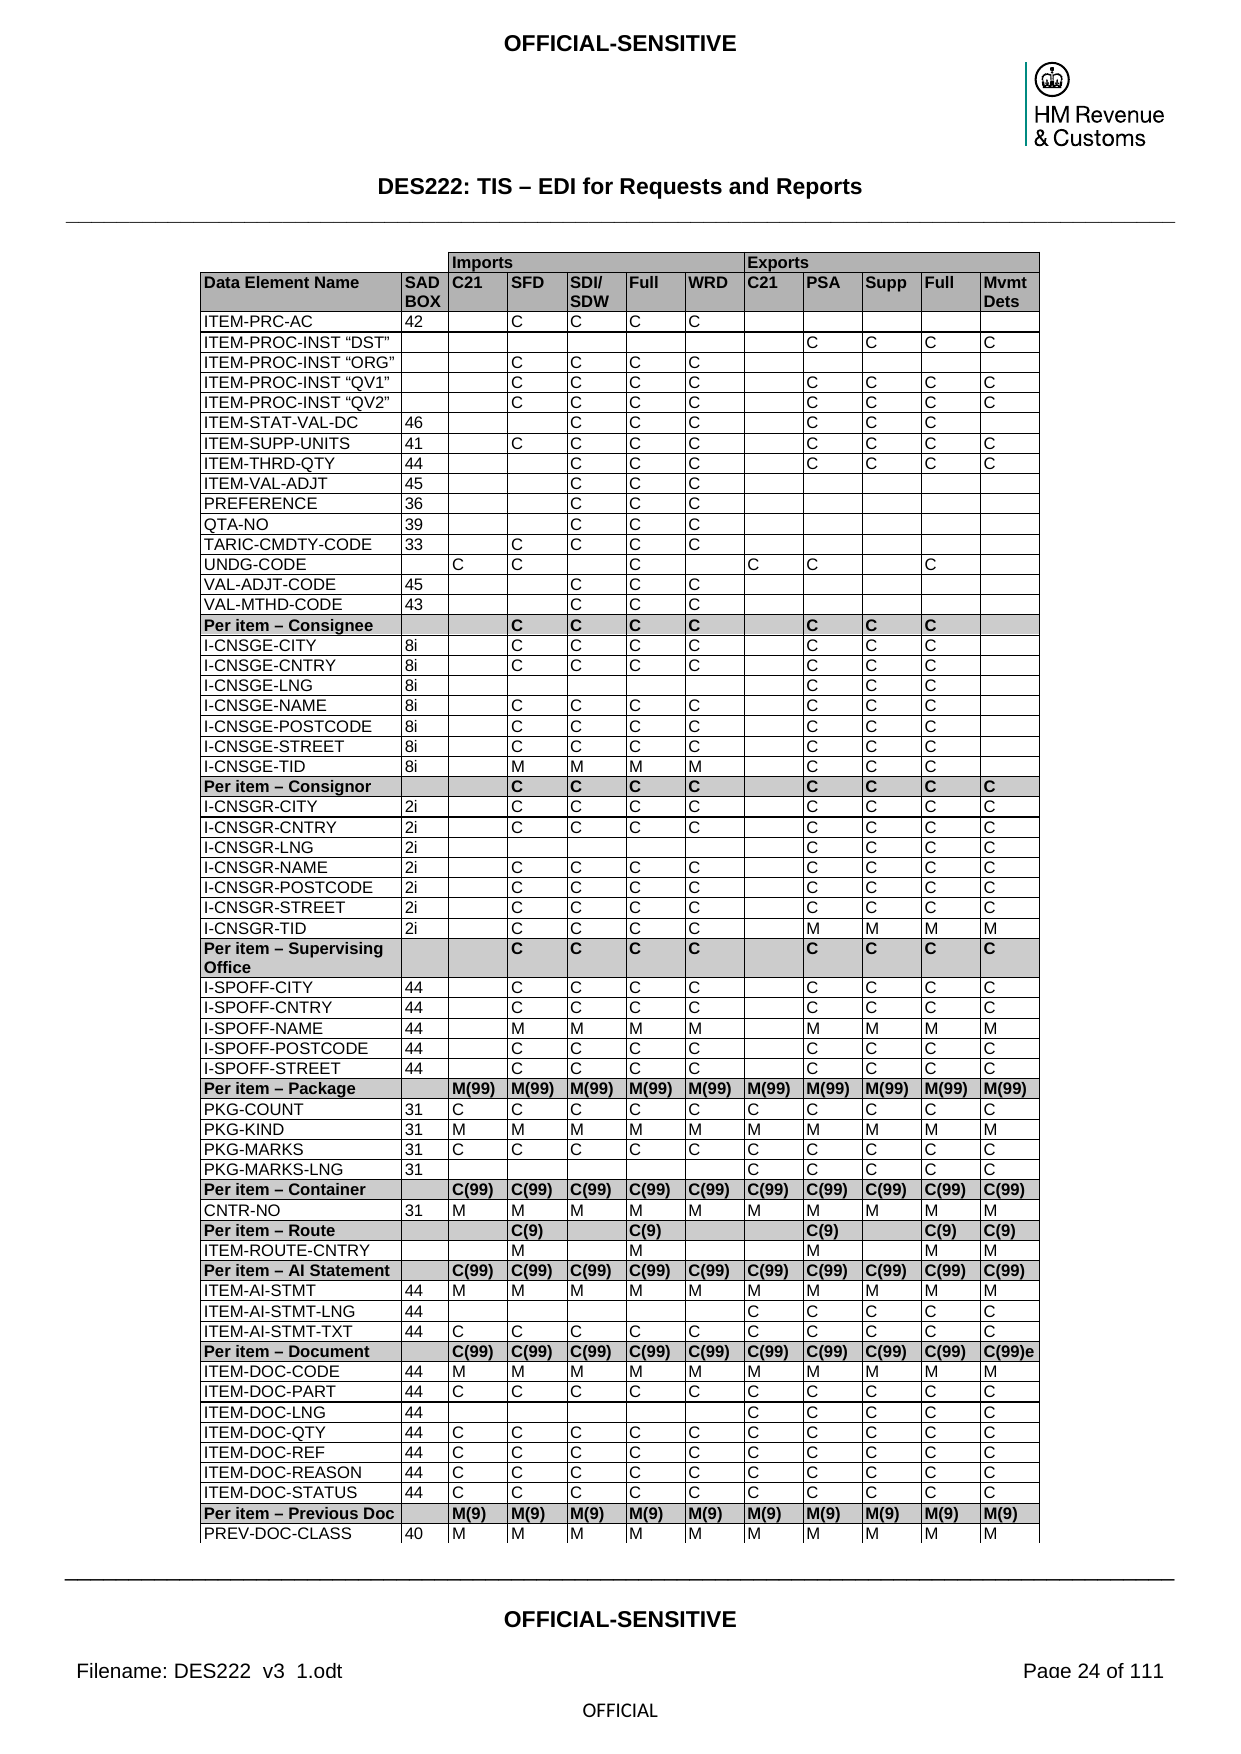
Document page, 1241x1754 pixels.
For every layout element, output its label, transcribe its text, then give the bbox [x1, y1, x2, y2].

table_cell C [922, 454, 980, 473]
table_cell 8i [402, 757, 448, 776]
table_cell M [686, 1019, 744, 1038]
table_cell C [863, 797, 921, 816]
table_cell C [686, 1483, 744, 1502]
table_cell [745, 575, 803, 594]
table_cell 8i [402, 737, 448, 756]
table_cell [402, 353, 448, 372]
table_cell ITEM-PROC-INST “QV1” [201, 373, 401, 392]
table_cell [449, 1039, 507, 1058]
table_cell C [863, 998, 921, 1017]
table_cell C [508, 818, 567, 837]
table_cell C [922, 373, 980, 392]
table_cell C [508, 878, 567, 897]
table_cell [745, 413, 803, 432]
table_cell [686, 676, 744, 695]
table_cell C [804, 1403, 862, 1422]
table_cell M [922, 1019, 980, 1038]
table_cell C [863, 393, 921, 412]
table_cell C [745, 1403, 803, 1422]
table_cell C [922, 1160, 980, 1179]
table_cell ITEM-THRD-QTY [201, 454, 401, 473]
table_cell C [449, 1382, 507, 1401]
table_cell [568, 333, 626, 352]
table_cell [745, 939, 803, 977]
table_cell C [922, 333, 980, 352]
table_cell C(99) [508, 1180, 567, 1199]
table_cell C [863, 898, 921, 917]
table_cell ITEM-PROC-INST “ORG” [201, 353, 401, 372]
table_cell ITEM-DOC-LNG [201, 1403, 401, 1422]
table_cell PKG-COUNT [201, 1099, 401, 1118]
table_cell C [568, 1463, 626, 1482]
table_cell 40 [402, 1524, 448, 1543]
table_cell [686, 333, 744, 352]
table_cell C [922, 978, 980, 997]
table_cell M [804, 1019, 862, 1038]
table_cell C [745, 555, 803, 574]
table_cell C [508, 555, 567, 574]
table_cell M [686, 1362, 744, 1381]
table_cell [449, 919, 507, 938]
table_cell M [627, 1241, 685, 1260]
table_cell M [804, 1200, 862, 1219]
table_cell C [627, 595, 685, 614]
table_cell [981, 312, 1039, 331]
table_cell M [863, 1200, 921, 1219]
table_cell [745, 919, 803, 938]
table_cell M [568, 1120, 626, 1139]
table_cell [402, 1180, 448, 1199]
table_cell M [981, 1241, 1039, 1260]
table_cell [981, 716, 1039, 736]
table_cell C [745, 1463, 803, 1482]
table_cell [863, 535, 921, 554]
table_cell C [981, 858, 1039, 877]
table_cell [804, 494, 862, 513]
table_cell [402, 1221, 448, 1240]
table_cell 2i [402, 818, 448, 837]
table_cell M(99) [508, 1079, 567, 1098]
table_cell C [804, 1443, 862, 1462]
table_cell C [863, 1099, 921, 1118]
table_cell C [922, 797, 980, 816]
table_cell [745, 454, 803, 473]
table_cell M [863, 1120, 921, 1139]
table_cell M(99) [568, 1079, 626, 1098]
table_cell 44 [402, 1382, 448, 1401]
table_cell [745, 494, 803, 513]
table_cell [922, 595, 980, 614]
table_cell C [508, 1443, 567, 1462]
table_cell C(9) [804, 1221, 862, 1240]
table_cell 31 [402, 1099, 448, 1118]
table_cell C [568, 1099, 626, 1118]
table_cell C [686, 1423, 744, 1442]
table_cell C [508, 919, 567, 938]
table_cell Mvmt Dets [981, 273, 1039, 311]
table_cell C [508, 1140, 567, 1159]
table_cell M [745, 1281, 803, 1300]
table_cell C [863, 1322, 921, 1341]
table_cell [449, 615, 507, 634]
table_cell C [568, 1039, 626, 1058]
table_cell ITEM-VAL-ADJT [201, 474, 401, 493]
table_cell M [508, 757, 567, 776]
table_cell C [686, 978, 744, 997]
table_cell C [922, 1382, 980, 1401]
table_cell M(9) [686, 1504, 744, 1523]
table_cell 43 [402, 595, 448, 614]
table_header Imports [449, 253, 744, 272]
table_cell [449, 838, 507, 857]
table_cell [745, 393, 803, 412]
table_cell [863, 312, 921, 331]
table_cell C [981, 333, 1039, 352]
table_cell ITEM-AI-STMT [201, 1281, 401, 1300]
table_cell Supp [863, 273, 921, 311]
table_cell C [568, 919, 626, 938]
table_cell C [568, 514, 626, 533]
table_cell C [627, 555, 685, 574]
table_cell C [922, 1463, 980, 1482]
table_cell [449, 797, 507, 816]
table_cell Per item – Route [201, 1221, 401, 1240]
table_cell 2i [402, 797, 448, 816]
table_cell M [627, 1200, 685, 1219]
table_cell [568, 1403, 626, 1422]
table_cell C [627, 636, 685, 655]
table_cell [449, 333, 507, 352]
table_cell [863, 1221, 921, 1240]
table_cell M [508, 1200, 567, 1219]
table_cell [568, 1160, 626, 1179]
table_cell M(9) [508, 1504, 567, 1523]
table_cell C [922, 393, 980, 412]
table_cell [745, 1241, 803, 1260]
table_cell C [568, 636, 626, 655]
table_cell M(9) [745, 1504, 803, 1523]
table_cell 8i [402, 696, 448, 715]
table_cell 2i [402, 878, 448, 897]
table_cell C [804, 998, 862, 1017]
table_cell [627, 333, 685, 352]
table_cell C [981, 454, 1039, 473]
table_cell [745, 1019, 803, 1038]
table_cell 31 [402, 1160, 448, 1179]
table_cell C [508, 535, 567, 554]
table_cell 45 [402, 474, 448, 493]
table_cell C [686, 797, 744, 816]
table_cell C [922, 898, 980, 917]
table_cell C [568, 858, 626, 877]
table_cell C [568, 615, 626, 634]
table_cell M [508, 1120, 567, 1139]
table_cell C [922, 757, 980, 776]
table_cell [508, 838, 567, 857]
table_cell M(99) [804, 1079, 862, 1098]
table_cell [981, 353, 1039, 372]
table_cell M [568, 1200, 626, 1219]
table_cell C [686, 878, 744, 897]
table_cell C [804, 434, 862, 453]
table_cell C [981, 373, 1039, 392]
table_cell [449, 858, 507, 877]
table_cell M [627, 1281, 685, 1300]
table_cell M [627, 757, 685, 776]
table_cell [981, 474, 1039, 493]
table_cell C [686, 1443, 744, 1462]
table_cell 33 [402, 535, 448, 554]
table_cell C [863, 978, 921, 997]
table_cell ITEM-AI-STMT-LNG [201, 1301, 401, 1321]
table_cell M [627, 1019, 685, 1038]
table_cell C [627, 514, 685, 533]
table_cell C [686, 494, 744, 513]
table_cell C [508, 737, 567, 756]
table_cell C [863, 1483, 921, 1502]
table_cell I-CNSGR-CITY [201, 797, 401, 816]
table_cell Per item – Previous Doc [201, 1504, 401, 1523]
table_cell [449, 413, 507, 432]
table_cell C [686, 413, 744, 432]
table_cell C [627, 454, 685, 473]
table_cell [449, 636, 507, 655]
table_cell C(99) [745, 1261, 803, 1280]
table_cell [402, 333, 448, 352]
table_cell [449, 373, 507, 392]
table_cell Per item – Supervising Office [201, 939, 401, 977]
table_cell C [863, 373, 921, 392]
table_cell C [508, 1463, 567, 1482]
table_cell C [627, 373, 685, 392]
table_cell C(99) [863, 1180, 921, 1199]
table_cell Full [627, 273, 685, 311]
table_cell [449, 434, 507, 453]
table_cell C [627, 1099, 685, 1118]
table_cell 44 [402, 1301, 448, 1321]
table_cell [745, 777, 803, 796]
table_cell C [627, 978, 685, 997]
table_cell C [508, 1382, 567, 1401]
table_cell PKG-MARKS [201, 1140, 401, 1159]
table_cell C [804, 878, 862, 897]
table_cell C [745, 1301, 803, 1321]
table_cell C [922, 777, 980, 796]
table_cell 2i [402, 919, 448, 938]
table_cell M [804, 1281, 862, 1300]
table_cell [568, 555, 626, 574]
table_cell WRD [686, 273, 744, 311]
table_cell 44 [402, 998, 448, 1017]
table_cell [449, 1301, 507, 1321]
table_cell C [981, 797, 1039, 816]
table_cell TARIC-CMDTY-CODE [201, 535, 401, 554]
table_cell [804, 514, 862, 533]
table_cell C [922, 555, 980, 574]
table_cell [981, 514, 1039, 533]
table_cell C [804, 413, 862, 432]
table_cell C [686, 1382, 744, 1401]
table_cell [449, 393, 507, 412]
table_cell C [981, 777, 1039, 796]
table_cell C [922, 434, 980, 453]
table_cell C [449, 1322, 507, 1341]
table_cell ITEM-PROC-INST “DST” [201, 333, 401, 352]
table_cell [449, 998, 507, 1017]
table_cell M [449, 1362, 507, 1381]
table_cell C [508, 1099, 567, 1118]
table_cell C [922, 1322, 980, 1341]
table_cell [508, 454, 567, 473]
table_cell Data Element Name [201, 273, 401, 311]
table_cell C [863, 413, 921, 432]
table_cell [863, 514, 921, 533]
table_cell M(99) [863, 1079, 921, 1098]
table_cell C [863, 757, 921, 776]
table_cell [686, 838, 744, 857]
table_cell [981, 555, 1039, 574]
table_cell C [568, 1059, 626, 1078]
table_cell [508, 333, 567, 352]
table_cell C [863, 878, 921, 897]
table_cell M [568, 1019, 626, 1038]
table_cell C [863, 939, 921, 977]
table_cell C [863, 858, 921, 877]
table_cell C [627, 494, 685, 513]
table_cell [568, 1241, 626, 1260]
table_cell UNDG-CODE [201, 555, 401, 574]
table_cell I-CNSGR-STREET [201, 898, 401, 917]
table_cell PKG-MARKS-LNG [201, 1160, 401, 1179]
table_cell [745, 595, 803, 614]
table_cell Per item – Package [201, 1079, 401, 1098]
table_cell C [627, 797, 685, 816]
table_cell C [686, 998, 744, 1017]
table_cell M(99) [449, 1079, 507, 1098]
table_cell C [508, 898, 567, 917]
table_cell [745, 737, 803, 756]
table_cell [922, 474, 980, 493]
table_cell [745, 998, 803, 1017]
table_cell ITEM-AI-STMT-TXT [201, 1322, 401, 1341]
table_cell PKG-KIND [201, 1120, 401, 1139]
table_cell M(9) [627, 1504, 685, 1523]
table_cell M [804, 1120, 862, 1139]
table_cell C [686, 858, 744, 877]
table_cell C [449, 1140, 507, 1159]
table_cell M [981, 1019, 1039, 1038]
table_cell M(9) [981, 1504, 1039, 1523]
table_cell C [568, 373, 626, 392]
table_cell M [922, 1524, 980, 1543]
table_cell [627, 838, 685, 857]
table_cell Full [922, 273, 980, 311]
table_cell C(99) [686, 1180, 744, 1199]
table_cell C [922, 818, 980, 837]
table_cell C [686, 818, 744, 837]
table_cell C [686, 1463, 744, 1482]
table_cell [449, 696, 507, 715]
table_cell [449, 494, 507, 513]
table_cell [508, 595, 567, 614]
table_cell C [922, 858, 980, 877]
table_cell [686, 1160, 744, 1179]
table_cell C [686, 737, 744, 756]
table_cell ITEM-DOC-STATUS [201, 1483, 401, 1502]
table_cell Per item – Container [201, 1180, 401, 1199]
table_cell [508, 1301, 567, 1321]
table_cell M [922, 1281, 980, 1300]
table_cell [686, 1301, 744, 1321]
table_cell [508, 1403, 567, 1422]
table_cell M [449, 1281, 507, 1300]
table_cell C [804, 1423, 862, 1442]
table_cell C [745, 1322, 803, 1341]
table_cell C [863, 1160, 921, 1179]
table_cell C [804, 1301, 862, 1321]
table_cell C [686, 1322, 744, 1341]
table_cell C [508, 858, 567, 877]
table_cell C [922, 737, 980, 756]
table_cell [745, 858, 803, 877]
table_cell C(9) [627, 1221, 685, 1240]
table_cell [449, 514, 507, 533]
table_cell C(99) [745, 1180, 803, 1199]
table_cell [508, 676, 567, 695]
table_cell C [804, 656, 862, 675]
table_cell C(99) [686, 1261, 744, 1280]
table_cell ITEM-STAT-VAL-DC [201, 413, 401, 432]
table_cell C [627, 696, 685, 715]
table_cell [745, 1221, 803, 1240]
table_cell C [981, 1423, 1039, 1442]
table_cell C [981, 878, 1039, 897]
table_cell C [627, 737, 685, 756]
table_cell C(99) [686, 1342, 744, 1361]
table_cell M(9) [449, 1504, 507, 1523]
table_cell C [804, 858, 862, 877]
table_cell M [981, 1524, 1039, 1543]
table_cell C [686, 474, 744, 493]
table_cell C [627, 434, 685, 453]
table_cell C [627, 474, 685, 493]
table_cell M [508, 1281, 567, 1300]
table_cell I-CNSGR-POSTCODE [201, 878, 401, 897]
table_cell C [627, 716, 685, 736]
table_cell C [686, 696, 744, 715]
table_cell [804, 353, 862, 372]
table_cell C [863, 676, 921, 695]
table_cell C [981, 1140, 1039, 1159]
table_cell C(99) [449, 1261, 507, 1280]
table_cell [745, 474, 803, 493]
table_cell C [863, 1059, 921, 1078]
table_cell [981, 413, 1039, 432]
table_cell I-SPOFF-CNTRY [201, 998, 401, 1017]
table_cell C [804, 555, 862, 574]
table_cell [745, 656, 803, 675]
table_cell [745, 878, 803, 897]
table_cell C [627, 353, 685, 372]
table_cell [449, 656, 507, 675]
table_cell C [449, 1099, 507, 1118]
table_cell 2i [402, 898, 448, 917]
table_cell M [686, 1200, 744, 1219]
table_cell [863, 474, 921, 493]
table_cell [922, 353, 980, 372]
table_cell [686, 1241, 744, 1260]
table_cell C [804, 716, 862, 736]
table_cell C [449, 1483, 507, 1502]
table_cell C [568, 797, 626, 816]
table_cell [745, 1059, 803, 1078]
table_cell M(99) [627, 1079, 685, 1098]
table_cell [449, 474, 507, 493]
table_cell C [508, 353, 567, 372]
table_cell C [863, 1140, 921, 1159]
table_cell [745, 696, 803, 715]
table_cell C [449, 1443, 507, 1462]
table_cell C [922, 1443, 980, 1462]
table_cell M [922, 1241, 980, 1260]
table_cell 31 [402, 1200, 448, 1219]
table_cell [449, 535, 507, 554]
table_cell C [922, 1099, 980, 1118]
table_cell 2i [402, 838, 448, 857]
table_cell C [804, 777, 862, 796]
table_cell C [686, 454, 744, 473]
table_cell C [627, 919, 685, 938]
table_cell ITEM-PROC-INST “QV2” [201, 393, 401, 412]
table_cell M [745, 1120, 803, 1139]
table_cell C [922, 1140, 980, 1159]
table_cell C [863, 636, 921, 655]
table_cell C(9) [508, 1221, 567, 1240]
table_cell C [745, 1483, 803, 1502]
table_cell M [922, 1120, 980, 1139]
table_cell C(99) [922, 1261, 980, 1280]
table_cell C [686, 514, 744, 533]
table_cell M [922, 1200, 980, 1219]
table_header [201, 252, 402, 272]
table_cell C [686, 353, 744, 372]
table_cell [402, 373, 448, 392]
table_cell [449, 939, 507, 977]
table_cell C [686, 656, 744, 675]
table_cell [627, 676, 685, 695]
table_cell C [568, 1382, 626, 1401]
table_cell C [568, 454, 626, 473]
table_cell C [568, 535, 626, 554]
table_cell C [508, 696, 567, 715]
table_cell C [449, 1463, 507, 1482]
table_cell C [804, 454, 862, 473]
table_cell I-CNSGE-LNG [201, 676, 401, 695]
table_cell C [686, 434, 744, 453]
table_cell [449, 454, 507, 473]
table_cell C [627, 1140, 685, 1159]
table_cell C(99) [745, 1342, 803, 1361]
table_cell [922, 535, 980, 554]
table_cell C [568, 716, 626, 736]
table_cell [402, 393, 448, 412]
table_cell [981, 535, 1039, 554]
table_cell C [686, 535, 744, 554]
table_cell M [686, 1524, 744, 1543]
table_cell Per item – Consignor [201, 777, 401, 796]
table_cell C [981, 1160, 1039, 1179]
table_cell 41 [402, 434, 448, 453]
table_cell [745, 818, 803, 837]
table_cell [449, 676, 507, 695]
table_cell M [627, 1524, 685, 1543]
table_cell [402, 615, 448, 634]
table_cell C [627, 393, 685, 412]
table_cell [449, 1059, 507, 1078]
table_cell C [804, 1099, 862, 1118]
table_cell M [508, 1241, 567, 1260]
table_cell 44 [402, 1403, 448, 1422]
table_cell C [627, 1463, 685, 1482]
table_cell 8i [402, 636, 448, 655]
table_cell C [686, 373, 744, 392]
table_cell C [449, 555, 507, 574]
table_cell C [863, 696, 921, 715]
table_cell I-SPOFF-STREET [201, 1059, 401, 1078]
table_cell [402, 1241, 448, 1260]
table_cell I-CNSGE-TID [201, 757, 401, 776]
table_cell [745, 636, 803, 655]
table_cell [449, 777, 507, 796]
table_cell M [686, 1120, 744, 1139]
table_cell C [863, 818, 921, 837]
table_cell C [804, 737, 862, 756]
table_cell M [627, 1120, 685, 1139]
table_cell C [508, 1483, 567, 1502]
table_cell C [568, 737, 626, 756]
table_cell C [568, 656, 626, 675]
table_cell M [686, 1281, 744, 1300]
table_cell 44 [402, 1281, 448, 1300]
table_cell C [568, 494, 626, 513]
table_cell C [627, 1039, 685, 1058]
table_cell I-CNSGE-POSTCODE [201, 716, 401, 736]
table_cell C [804, 838, 862, 857]
table_cell [402, 1504, 448, 1523]
table_cell C(99) [981, 1180, 1039, 1199]
table_cell [863, 595, 921, 614]
table_cell C [804, 1039, 862, 1058]
table_cell C [981, 998, 1039, 1017]
table_cell C [568, 575, 626, 594]
table_cell M [508, 1524, 567, 1543]
table_cell C [568, 413, 626, 432]
table_cell 39 [402, 514, 448, 533]
table_cell M [568, 1281, 626, 1300]
table_cell C [627, 939, 685, 977]
table_cell M(99) [745, 1079, 803, 1098]
table_cell M [922, 1362, 980, 1381]
table_cell C [981, 1099, 1039, 1118]
table_cell [686, 1403, 744, 1422]
table_cell [508, 494, 567, 513]
table_cell C(99) [568, 1261, 626, 1280]
table_cell M [627, 1362, 685, 1381]
table_header [402, 252, 448, 272]
table_cell [508, 1160, 567, 1179]
table_cell 8i [402, 656, 448, 675]
table_cell C [627, 1322, 685, 1341]
table_cell [745, 333, 803, 352]
table_cell ITEM-ROUTE-CNTRY [201, 1241, 401, 1260]
table_cell [508, 413, 567, 432]
table_cell C [804, 696, 862, 715]
table_cell [627, 1301, 685, 1321]
table_cell [449, 898, 507, 917]
table_cell [863, 555, 921, 574]
table_cell C [627, 656, 685, 675]
table_cell [449, 737, 507, 756]
table_cell C [745, 1140, 803, 1159]
table_cell C [981, 978, 1039, 997]
table_cell M(9) [804, 1504, 862, 1523]
table_header Exports [745, 253, 1039, 272]
table_cell C [686, 1099, 744, 1118]
table_cell C(99) [627, 1261, 685, 1280]
table_cell [745, 898, 803, 917]
table_cell C [981, 1443, 1039, 1462]
table_cell 44 [402, 1423, 448, 1442]
table_cell C [449, 1423, 507, 1442]
table_cell 44 [402, 1443, 448, 1462]
table_cell C [804, 898, 862, 917]
table_cell C [922, 1059, 980, 1078]
table_cell ITEM-DOC-QTY [201, 1423, 401, 1442]
table_cell M [981, 1120, 1039, 1139]
table_cell C [686, 393, 744, 412]
table_cell C [863, 1443, 921, 1462]
table_cell M(99) [981, 1079, 1039, 1098]
table_cell [804, 312, 862, 331]
table_cell C [922, 716, 980, 736]
table_cell C [508, 636, 567, 655]
table_cell C [981, 1483, 1039, 1502]
table_cell C [863, 333, 921, 352]
table_cell C [981, 1301, 1039, 1321]
table_cell [981, 636, 1039, 655]
table_cell C [922, 1301, 980, 1321]
table_cell C [568, 818, 626, 837]
table_cell C [922, 998, 980, 1017]
table_cell C(99) [508, 1261, 567, 1280]
table_cell C [686, 312, 744, 331]
table_cell M [863, 1524, 921, 1543]
table_cell SAD BOX [402, 273, 448, 311]
table_cell C [686, 1039, 744, 1058]
table_cell 44 [402, 978, 448, 997]
table_cell C [804, 1322, 862, 1341]
table_cell PSA [804, 273, 862, 311]
table_cell [804, 575, 862, 594]
table_cell ITEM-DOC-PART [201, 1382, 401, 1401]
table_cell C(99) [568, 1342, 626, 1361]
table_cell C [568, 474, 626, 493]
table_cell C [627, 1443, 685, 1462]
table_cell C [804, 797, 862, 816]
table_cell C [568, 1322, 626, 1341]
table_cell C [508, 1423, 567, 1442]
table_cell C [627, 312, 685, 331]
table_cell [863, 575, 921, 594]
table_cell C(99) [922, 1180, 980, 1199]
table_cell [981, 737, 1039, 756]
table_cell 8i [402, 676, 448, 695]
table_cell I-SPOFF-CITY [201, 978, 401, 997]
table_cell 44 [402, 1362, 448, 1381]
table_cell C [686, 939, 744, 977]
table_cell 44 [402, 1483, 448, 1502]
table_cell [568, 838, 626, 857]
table_cell C [745, 1160, 803, 1179]
table_cell Per item – Document [201, 1342, 401, 1361]
table_cell [508, 575, 567, 594]
table_cell [745, 434, 803, 453]
table_cell C [804, 818, 862, 837]
table_cell C [686, 1059, 744, 1078]
table_cell C [568, 898, 626, 917]
table_cell C [804, 1463, 862, 1482]
table_cell C [508, 393, 567, 412]
table_cell C [508, 939, 567, 977]
table_cell C [508, 998, 567, 1017]
table_cell [402, 1342, 448, 1361]
table_cell I-CNSGE-STREET [201, 737, 401, 756]
table_cell C [922, 939, 980, 977]
table_cell [981, 595, 1039, 614]
table_cell I-CNSGR-TID [201, 919, 401, 938]
table_cell [627, 1403, 685, 1422]
table_cell [745, 353, 803, 372]
table_cell I-SPOFF-NAME [201, 1019, 401, 1038]
table_cell Per item – Consignee [201, 615, 401, 634]
table_cell C [804, 1160, 862, 1179]
table_cell [745, 1039, 803, 1058]
table_cell [745, 514, 803, 533]
table_cell C(99)e [981, 1342, 1039, 1361]
table_cell C [627, 818, 685, 837]
table_cell C [568, 595, 626, 614]
table_cell C [922, 1403, 980, 1422]
table_cell [449, 1221, 507, 1240]
table_cell C(99) [981, 1261, 1039, 1280]
table_cell C(99) [804, 1261, 862, 1280]
table_cell [745, 757, 803, 776]
table_cell [981, 656, 1039, 675]
table_cell M(99) [922, 1079, 980, 1098]
table_cell [568, 676, 626, 695]
table_cell C [745, 1382, 803, 1401]
table_cell C [627, 1423, 685, 1442]
table_cell C [922, 656, 980, 675]
table_cell 44 [402, 454, 448, 473]
table_cell C [627, 898, 685, 917]
table_cell M [981, 1362, 1039, 1381]
table_cell C [568, 939, 626, 977]
table_cell VAL-ADJT-CODE [201, 575, 401, 594]
table_cell C [568, 978, 626, 997]
table_cell C [568, 878, 626, 897]
table_cell M [449, 1524, 507, 1543]
table_cell C [627, 777, 685, 796]
table_cell C [568, 393, 626, 412]
table_cell C [863, 777, 921, 796]
table_cell C [981, 898, 1039, 917]
table_cell ITEM-PRC-AC [201, 312, 401, 331]
table_cell [922, 514, 980, 533]
table_cell [981, 494, 1039, 513]
table_cell C [568, 696, 626, 715]
table_cell C [804, 676, 862, 695]
table_cell M [981, 919, 1039, 938]
table_cell [922, 575, 980, 594]
table_cell C [508, 1059, 567, 1078]
table_cell PREV-DOC-CLASS [201, 1524, 401, 1543]
table_cell C [686, 636, 744, 655]
table_cell M [804, 919, 862, 938]
table_cell [745, 535, 803, 554]
table_cell C [568, 1423, 626, 1442]
table_cell 2i [402, 858, 448, 877]
table_cell M [922, 919, 980, 938]
table_cell 44 [402, 1463, 448, 1482]
table_cell VAL-MTHD-CODE [201, 595, 401, 614]
table_cell C(99) [863, 1342, 921, 1361]
table_cell M [863, 919, 921, 938]
table_cell [922, 494, 980, 513]
table_cell 44 [402, 1059, 448, 1078]
table_cell SDI/ SDW [568, 273, 626, 311]
table_cell [686, 1221, 744, 1240]
table_cell C(99) [922, 1342, 980, 1361]
table_cell 44 [402, 1039, 448, 1058]
table_cell M [745, 1362, 803, 1381]
table_cell C [922, 615, 980, 634]
table_cell C(99) [508, 1342, 567, 1361]
table_cell [449, 575, 507, 594]
table_cell C [568, 312, 626, 331]
table_cell C [627, 998, 685, 1017]
table_cell C [568, 1483, 626, 1502]
table_cell C21 [745, 273, 803, 311]
table_cell C [804, 373, 862, 392]
table_cell [745, 615, 803, 634]
table_cell C [981, 1403, 1039, 1422]
table_cell M [981, 1281, 1039, 1300]
table_cell C [627, 1059, 685, 1078]
table_cell C [981, 1322, 1039, 1341]
table_cell C(99) [568, 1180, 626, 1199]
table_cell C [686, 777, 744, 796]
table_cell [863, 494, 921, 513]
table_cell [508, 514, 567, 533]
table_cell M [568, 757, 626, 776]
table_cell 8i [402, 716, 448, 736]
table_cell M [449, 1200, 507, 1219]
table_cell M [745, 1524, 803, 1543]
table_cell C [981, 1059, 1039, 1078]
table_cell QTA-NO [201, 514, 401, 533]
table_cell M [863, 1281, 921, 1300]
table_cell [449, 757, 507, 776]
table_cell C [508, 978, 567, 997]
table_cell [922, 312, 980, 331]
table_cell C [863, 454, 921, 473]
table_cell [745, 312, 803, 331]
table_cell [568, 1301, 626, 1321]
table_cell C [568, 1140, 626, 1159]
table_cell [804, 535, 862, 554]
table_cell C [863, 1403, 921, 1422]
table_cell M [981, 1200, 1039, 1219]
table_cell M(9) [922, 1504, 980, 1523]
table_cell C [627, 858, 685, 877]
table_cell C(99) [449, 1342, 507, 1361]
table_cell C [686, 1140, 744, 1159]
table_cell C [863, 1423, 921, 1442]
table_cell C [508, 716, 567, 736]
table_cell [449, 978, 507, 997]
table_cell C [981, 1039, 1039, 1058]
table_cell C [804, 939, 862, 977]
table_cell M [863, 1019, 921, 1038]
table_cell C [568, 434, 626, 453]
table_cell ITEM-DOC-REF [201, 1443, 401, 1462]
table_cell C [627, 1483, 685, 1502]
table_cell C [922, 1483, 980, 1502]
table_cell [508, 474, 567, 493]
table_cell [804, 595, 862, 614]
table_cell C [863, 1301, 921, 1321]
table_cell [568, 1221, 626, 1240]
table_cell C [627, 413, 685, 432]
table_cell PREFERENCE [201, 494, 401, 513]
table_cell [449, 353, 507, 372]
table_cell C [804, 1483, 862, 1502]
table_cell [745, 676, 803, 695]
table_cell C [686, 898, 744, 917]
table_cell SFD [508, 273, 567, 311]
table_cell M [686, 757, 744, 776]
table_cell 31 [402, 1120, 448, 1139]
table_cell C [627, 878, 685, 897]
table_cell C [508, 797, 567, 816]
table_cell C [508, 777, 567, 796]
table_cell [449, 818, 507, 837]
table_cell [449, 312, 507, 331]
table_cell C [627, 535, 685, 554]
table_cell C [981, 939, 1039, 977]
table_cell C [804, 1059, 862, 1078]
table_cell M [508, 1362, 567, 1381]
table_cell [745, 978, 803, 997]
table_cell C [804, 636, 862, 655]
table_cell C [804, 978, 862, 997]
table_cell [981, 696, 1039, 715]
table_cell C [804, 1140, 862, 1159]
table_cell [686, 555, 744, 574]
table_cell 46 [402, 413, 448, 432]
table_cell C [863, 1463, 921, 1482]
table_cell C [863, 615, 921, 634]
table_cell I-CNSGE-CITY [201, 636, 401, 655]
table_cell C [922, 413, 980, 432]
table_cell C [981, 434, 1039, 453]
table_cell [402, 777, 448, 796]
table_cell C [508, 373, 567, 392]
table_cell C [863, 1039, 921, 1058]
table_cell [804, 474, 862, 493]
table_cell ITEM-SUPP-UNITS [201, 434, 401, 453]
table_cell C [508, 1322, 567, 1341]
table_cell C [508, 1039, 567, 1058]
table_cell C [863, 737, 921, 756]
table_cell [402, 939, 448, 977]
table_cell M [449, 1120, 507, 1139]
table_cell C [745, 1423, 803, 1442]
table_cell C [804, 615, 862, 634]
table_cell C [804, 1382, 862, 1401]
table_cell M [568, 1362, 626, 1381]
table_cell M [804, 1524, 862, 1543]
table_cell M(9) [568, 1504, 626, 1523]
table_cell C [922, 1039, 980, 1058]
table_cell M(9) [863, 1504, 921, 1523]
table_cell C [804, 393, 862, 412]
table_cell C [922, 1423, 980, 1442]
table_cell C [686, 575, 744, 594]
table_cell [745, 838, 803, 857]
table_cell M [804, 1362, 862, 1381]
table_cell 44 [402, 1019, 448, 1038]
table_cell I-CNSGR-NAME [201, 858, 401, 877]
table_cell [981, 575, 1039, 594]
table_cell C [863, 1382, 921, 1401]
table_cell C [863, 838, 921, 857]
table_cell C [863, 656, 921, 675]
table_cell 45 [402, 575, 448, 594]
table_cell C [922, 878, 980, 897]
table_cell C [568, 777, 626, 796]
table_cell [449, 716, 507, 736]
table_cell C [981, 1382, 1039, 1401]
table_cell C [627, 575, 685, 594]
table_cell M(99) [686, 1079, 744, 1098]
table_cell [449, 1019, 507, 1038]
table_cell C [745, 1099, 803, 1118]
table_cell [863, 1241, 921, 1260]
table_cell M [863, 1362, 921, 1381]
table_cell C [922, 636, 980, 655]
table_cell M [804, 1241, 862, 1260]
table_cell C [981, 1463, 1039, 1482]
table_cell [627, 1160, 685, 1179]
table_cell C(99) [863, 1261, 921, 1280]
table_cell I-SPOFF-POSTCODE [201, 1039, 401, 1058]
table_cell C [981, 393, 1039, 412]
table_cell C [568, 998, 626, 1017]
table_cell C [568, 353, 626, 372]
table_cell C [981, 838, 1039, 857]
table_cell [981, 757, 1039, 776]
table_cell [402, 1079, 448, 1098]
table_cell C [804, 333, 862, 352]
table_cell C [922, 838, 980, 857]
table_cell C [508, 656, 567, 675]
table_cell CNTR-NO [201, 1200, 401, 1219]
table_cell 44 [402, 1322, 448, 1341]
table_cell C(99) [804, 1342, 862, 1361]
table_cell [981, 676, 1039, 695]
table_cell [449, 1160, 507, 1179]
table_cell M [508, 1019, 567, 1038]
table_cell [449, 1241, 507, 1260]
table_cell C [863, 716, 921, 736]
table_cell C [568, 1443, 626, 1462]
table_cell C [686, 919, 744, 938]
table_cell C21 [449, 273, 507, 311]
table_cell C [922, 696, 980, 715]
table_cell C(99) [627, 1342, 685, 1361]
table_cell [745, 716, 803, 736]
table_cell C [686, 615, 744, 634]
table_cell C [508, 434, 567, 453]
table_cell C(9) [922, 1221, 980, 1240]
table_cell C [863, 434, 921, 453]
table_cell ITEM-DOC-CODE [201, 1362, 401, 1381]
table_cell C [686, 716, 744, 736]
table_cell 42 [402, 312, 448, 331]
table_cell I-CNSGR-CNTRY [201, 818, 401, 837]
table_cell [402, 1261, 448, 1280]
table_cell [863, 353, 921, 372]
table_cell [402, 555, 448, 574]
table_cell 36 [402, 494, 448, 513]
table_cell C [981, 818, 1039, 837]
table_cell C [922, 676, 980, 695]
table_cell C [627, 1382, 685, 1401]
table_cell C [804, 757, 862, 776]
table_cell [449, 878, 507, 897]
table_cell I-CNSGE-CNTRY [201, 656, 401, 675]
table_cell M [568, 1524, 626, 1543]
table_cell C(99) [804, 1180, 862, 1199]
table_cell [981, 615, 1039, 634]
table_cell M [745, 1200, 803, 1219]
table_cell I-CNSGE-NAME [201, 696, 401, 715]
table_cell C [686, 595, 744, 614]
table_cell Per item – AI Statement [201, 1261, 401, 1280]
table_cell C [745, 1443, 803, 1462]
table_cell C(99) [627, 1180, 685, 1199]
table_cell [449, 595, 507, 614]
table_cell [745, 373, 803, 392]
table_cell [449, 1403, 507, 1422]
table_cell C [508, 312, 567, 331]
table_cell 31 [402, 1140, 448, 1159]
table_cell C(9) [981, 1221, 1039, 1240]
table_cell C [508, 615, 567, 634]
table_cell [745, 797, 803, 816]
table_cell I-CNSGR-LNG [201, 838, 401, 857]
table_cell C(99) [449, 1180, 507, 1199]
table_cell ITEM-DOC-REASON [201, 1463, 401, 1482]
table_cell C [627, 615, 685, 634]
